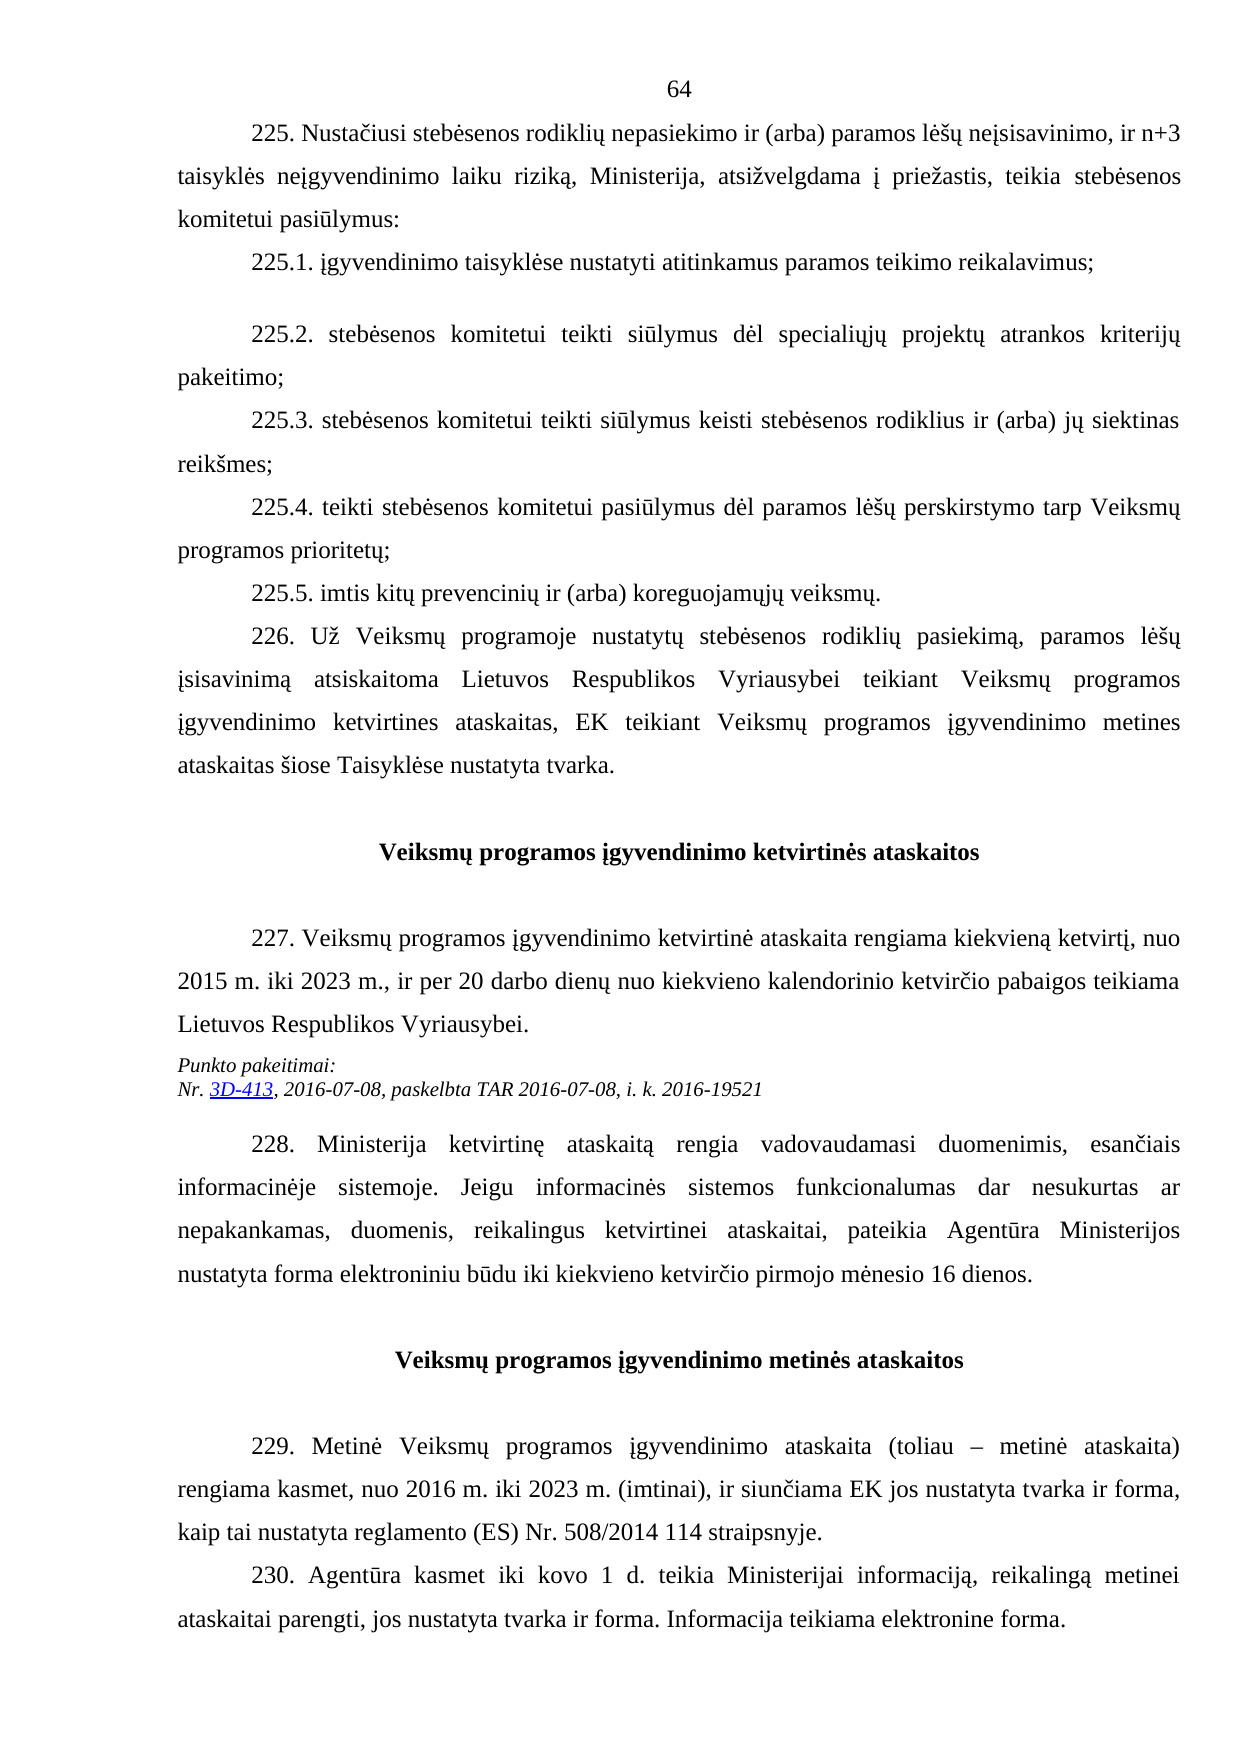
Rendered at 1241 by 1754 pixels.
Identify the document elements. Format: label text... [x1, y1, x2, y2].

text 225. Nustačiusi stebėsenos rodiklių nepasiekimo ir (arba) paramos lėšų neįsisavinimo, ir n+3 taisyklės neįgyvendinimo laiku riziką, Ministerija, atsižvelgdama į priežastis, teikia stebėsenos komitetui pasiūlymus: [177, 118, 1181, 233]
text 225.4. teikti stebėsenos komitetui pasiūlymus dėl paramos lėšų perskirstymo tarp Veiksmų programos prioritetų; [177, 492, 1181, 564]
text Veiksmų programos įgyvendinimo metinės ataskaitos [177, 1345, 1181, 1374]
text Nr. 3D-413, 2016-07-08, paskelbta TAR 2016-07-08, i. k. 2016-19521 [177, 1077, 1181, 1101]
text 225.1. įgyvendinimo taisyklėse nustatyti atitinkamus paramos teikimo reikalavimus; [177, 247, 1181, 276]
text 228. Ministerija ketvirtinę ataskaitą rengia vadovaudamasi duomenimis, esančiais informacinėje sistemoje. Jeigu informacinės sistemos funkcionalumas dar nesukurtas ar nepakankamas, duomenis, reikalingus ketvirtinei ataskaitai, pateikia Agentūra Ministerijos nustatyta forma elektroniniu būdu iki kiekvieno ketvirčio pirmojo mėnesio 16 dienos. [177, 1129, 1181, 1287]
text 225.3. stebėsenos komitetui teikti siūlymus keisti stebėsenos rodiklius ir (arba) jų siektinas reikšmes; [177, 406, 1181, 477]
text Punkto pakeitimai: [177, 1052, 1181, 1077]
text 227. Veiksmų programos įgyvendinimo ketvirtinė ataskaita rengiama kiekvieną ketvirtį, nuo 2015 m. iki 2023 m., ir per 20 darbo dienų nuo kiekvieno kalendorinio ketvirčio pabaigos teikiama Lietuvos Respublikos Vyriausybei. [177, 923, 1181, 1038]
text 230. Agentūra kasmet iki kovo 1 d. teikia Ministerijai informaciją, reikalingą metinei ataskaitai parengti, jos nustatyta tvarka ir forma. Informacija teikiama elektronine forma. [177, 1561, 1181, 1632]
text Veiksmų programos įgyvendinimo ketvirtinės ataskaitos [177, 837, 1181, 866]
text 226. Už Veiksmų programoje nustatytų stebėsenos rodiklių pasiekimą, paramos lėšų įsisavinimą atsiskaitoma Lietuvos Respublikos Vyriausybei teikiant Veiksmų programos įgyvendinimo ketvirtines ataskaitas, EK teikiant Veiksmų programos įgyvendinimo metines ataskaitas šiose Taisyklėse nustatyta tvarka. [177, 621, 1181, 779]
text 229. Metinė Veiksmų programos įgyvendinimo ataskaita (toliau – metinė ataskaita) rengiama kasmet, nuo 2016 m. iki 2023 m. (imtinai), ir siunčiama EK jos nustatyta tvarka ir forma, kaip tai nustatyta reglamento (ES) Nr. 508/2014 114 straipsnyje. [177, 1431, 1181, 1546]
text 225.5. imtis kitų prevencinių ir (arba) koreguojamųjų veiksmų. [177, 578, 1181, 607]
text 225.2. stebėsenos komitetui teikti siūlymus dėl specialiųjų projektų atrankos kriterijų pakeitimo; [177, 319, 1181, 391]
